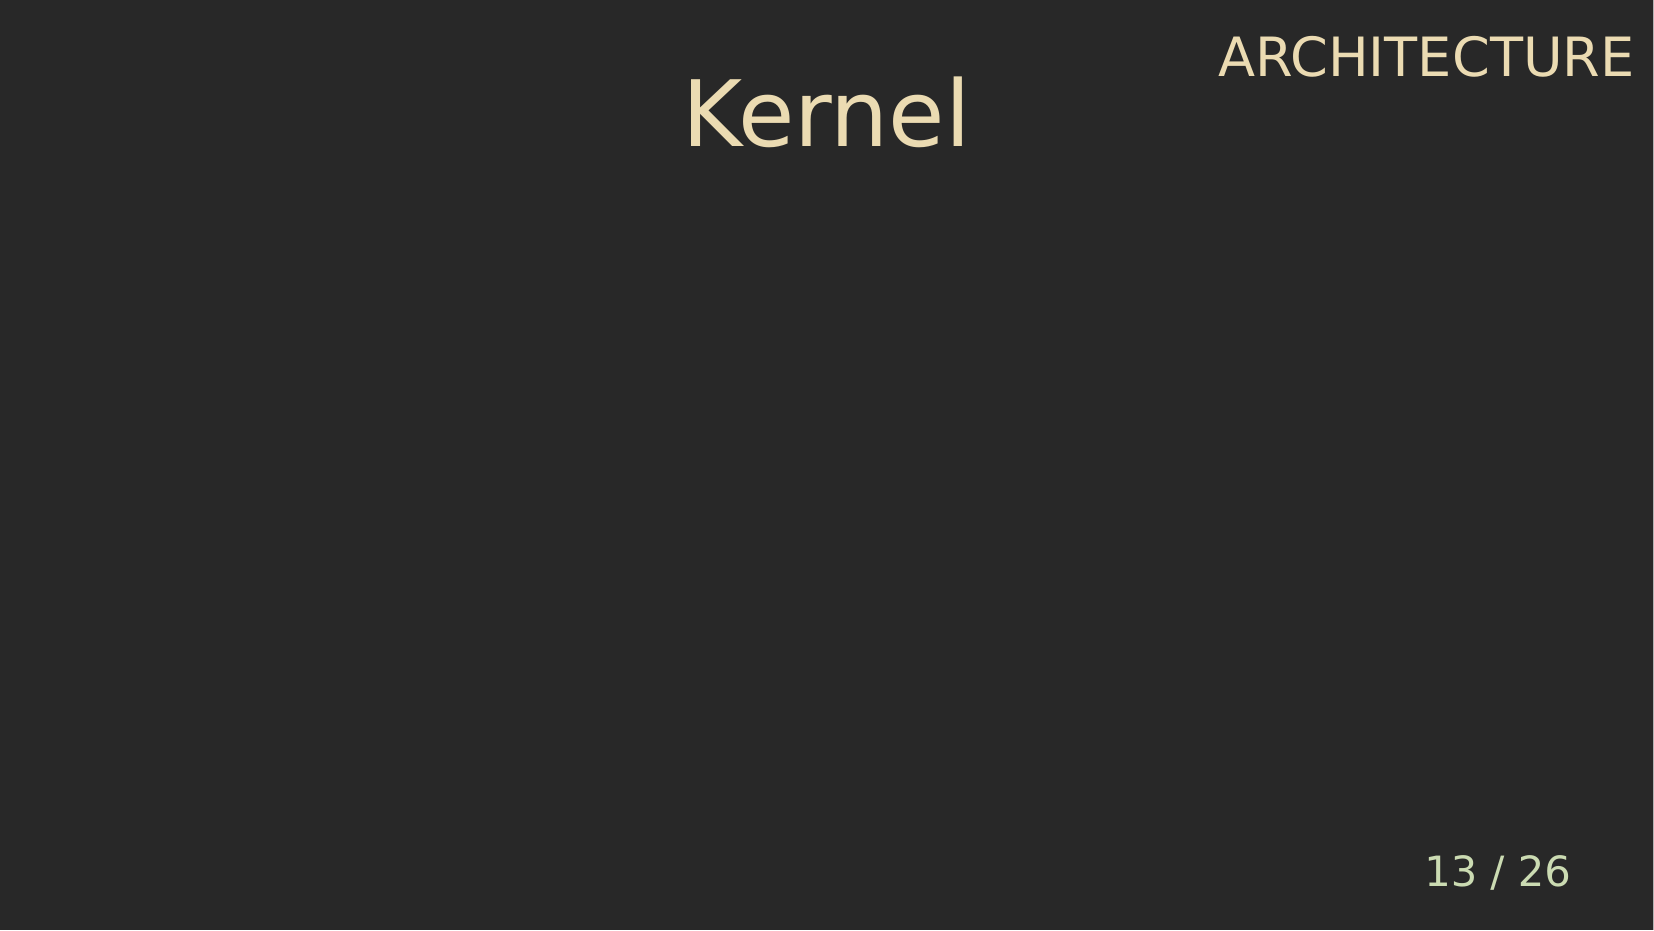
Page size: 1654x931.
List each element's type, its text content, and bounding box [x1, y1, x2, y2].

title Kernel [82, 37, 1571, 193]
text_box ARCHITECTURE [1200, 18, 1651, 97]
